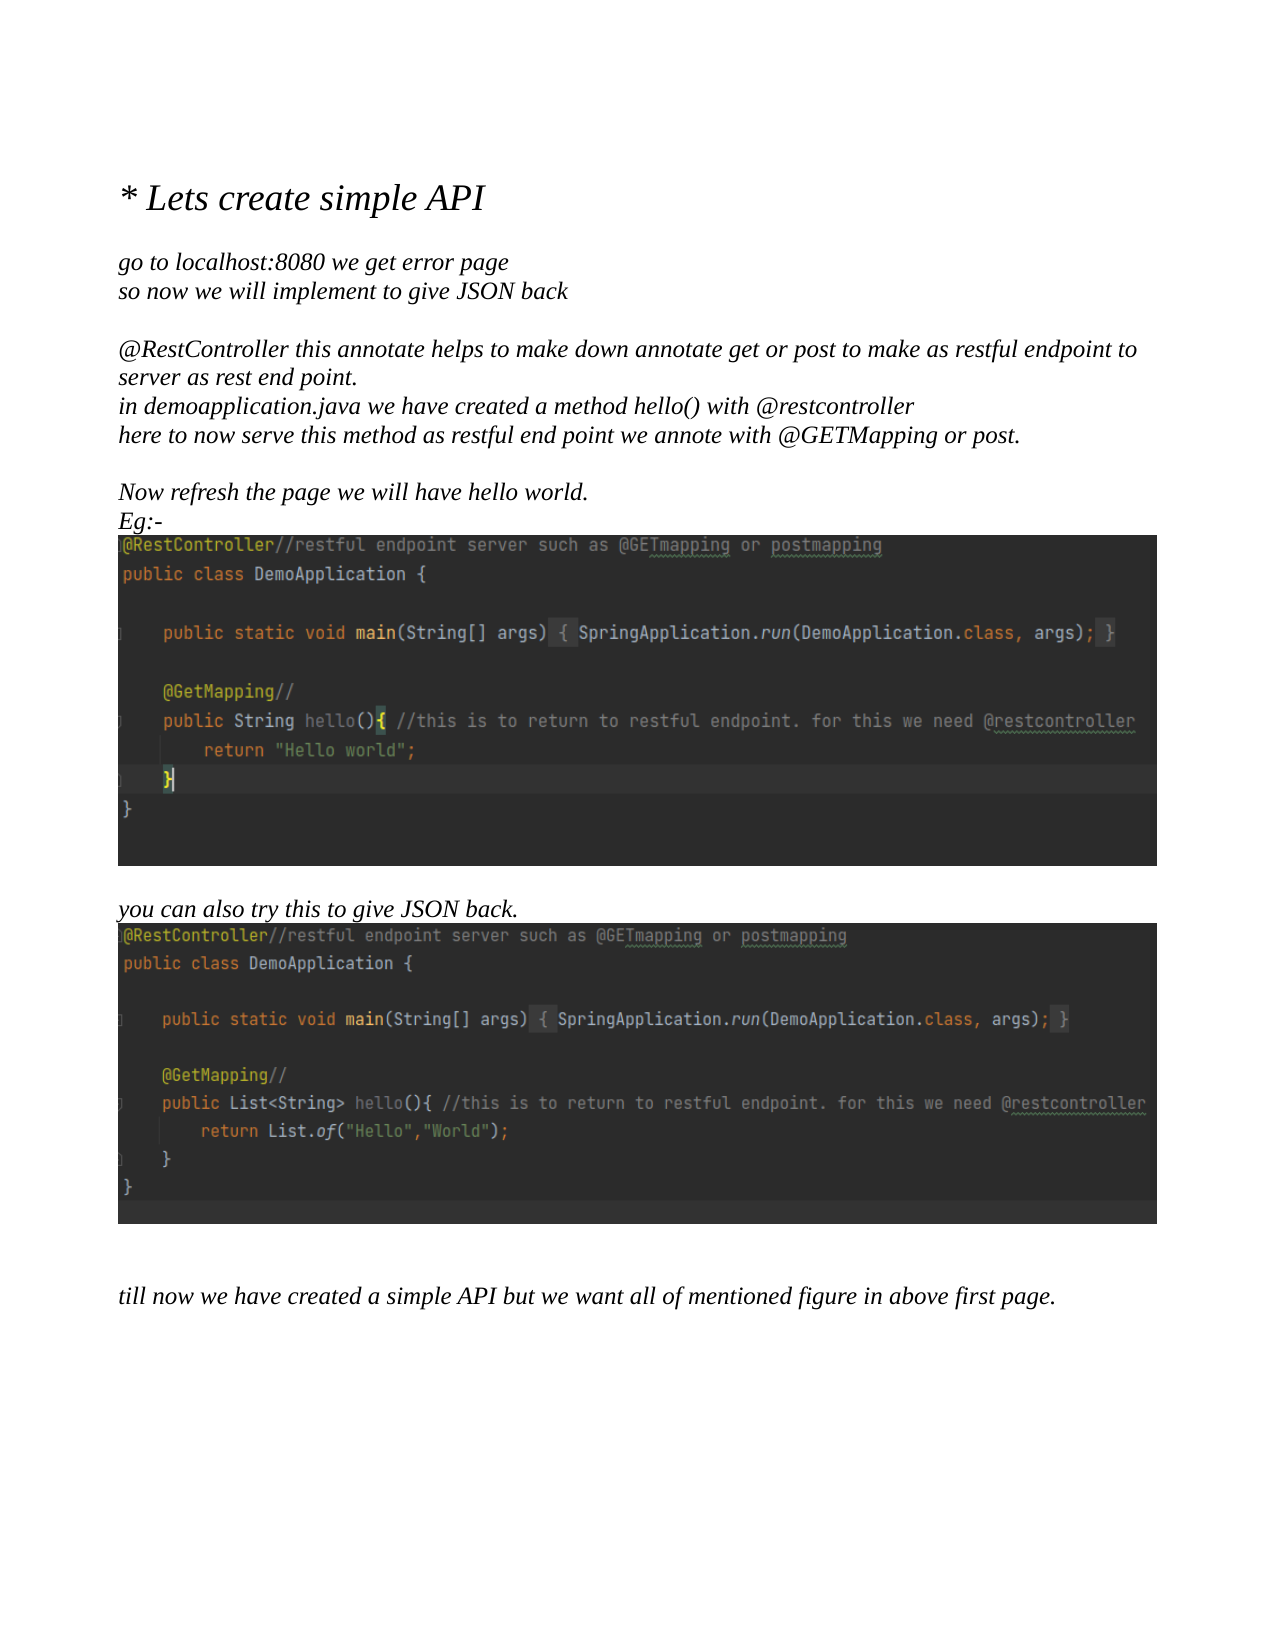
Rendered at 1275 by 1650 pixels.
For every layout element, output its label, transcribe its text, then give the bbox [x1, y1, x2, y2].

text Now refresh the page we will have hello world. [118, 477, 1157, 506]
text Eg:- [118, 506, 1157, 535]
text so now we will implement to give JSON back [118, 276, 1157, 305]
text till now we have created a simple API but we want all of mentioned figure in above first page. [118, 1281, 1157, 1310]
text you can also try this to give JSON back. [118, 866, 1157, 923]
text in demoapplication.java we have created a method hello() with @restcontroller [118, 391, 1157, 420]
text @RestController this annotate helps to make down annotate get or post to make as restful endpoint to server as rest end point. [118, 334, 1157, 391]
text go to localhost:8080 we get error page [118, 247, 1157, 276]
picture [118, 535, 1157, 866]
text here to now serve this method as restful end point we annote with @GETMapping or post. [118, 420, 1157, 449]
picture [118, 923, 1157, 1224]
text * Lets create simple API [118, 176, 1157, 219]
